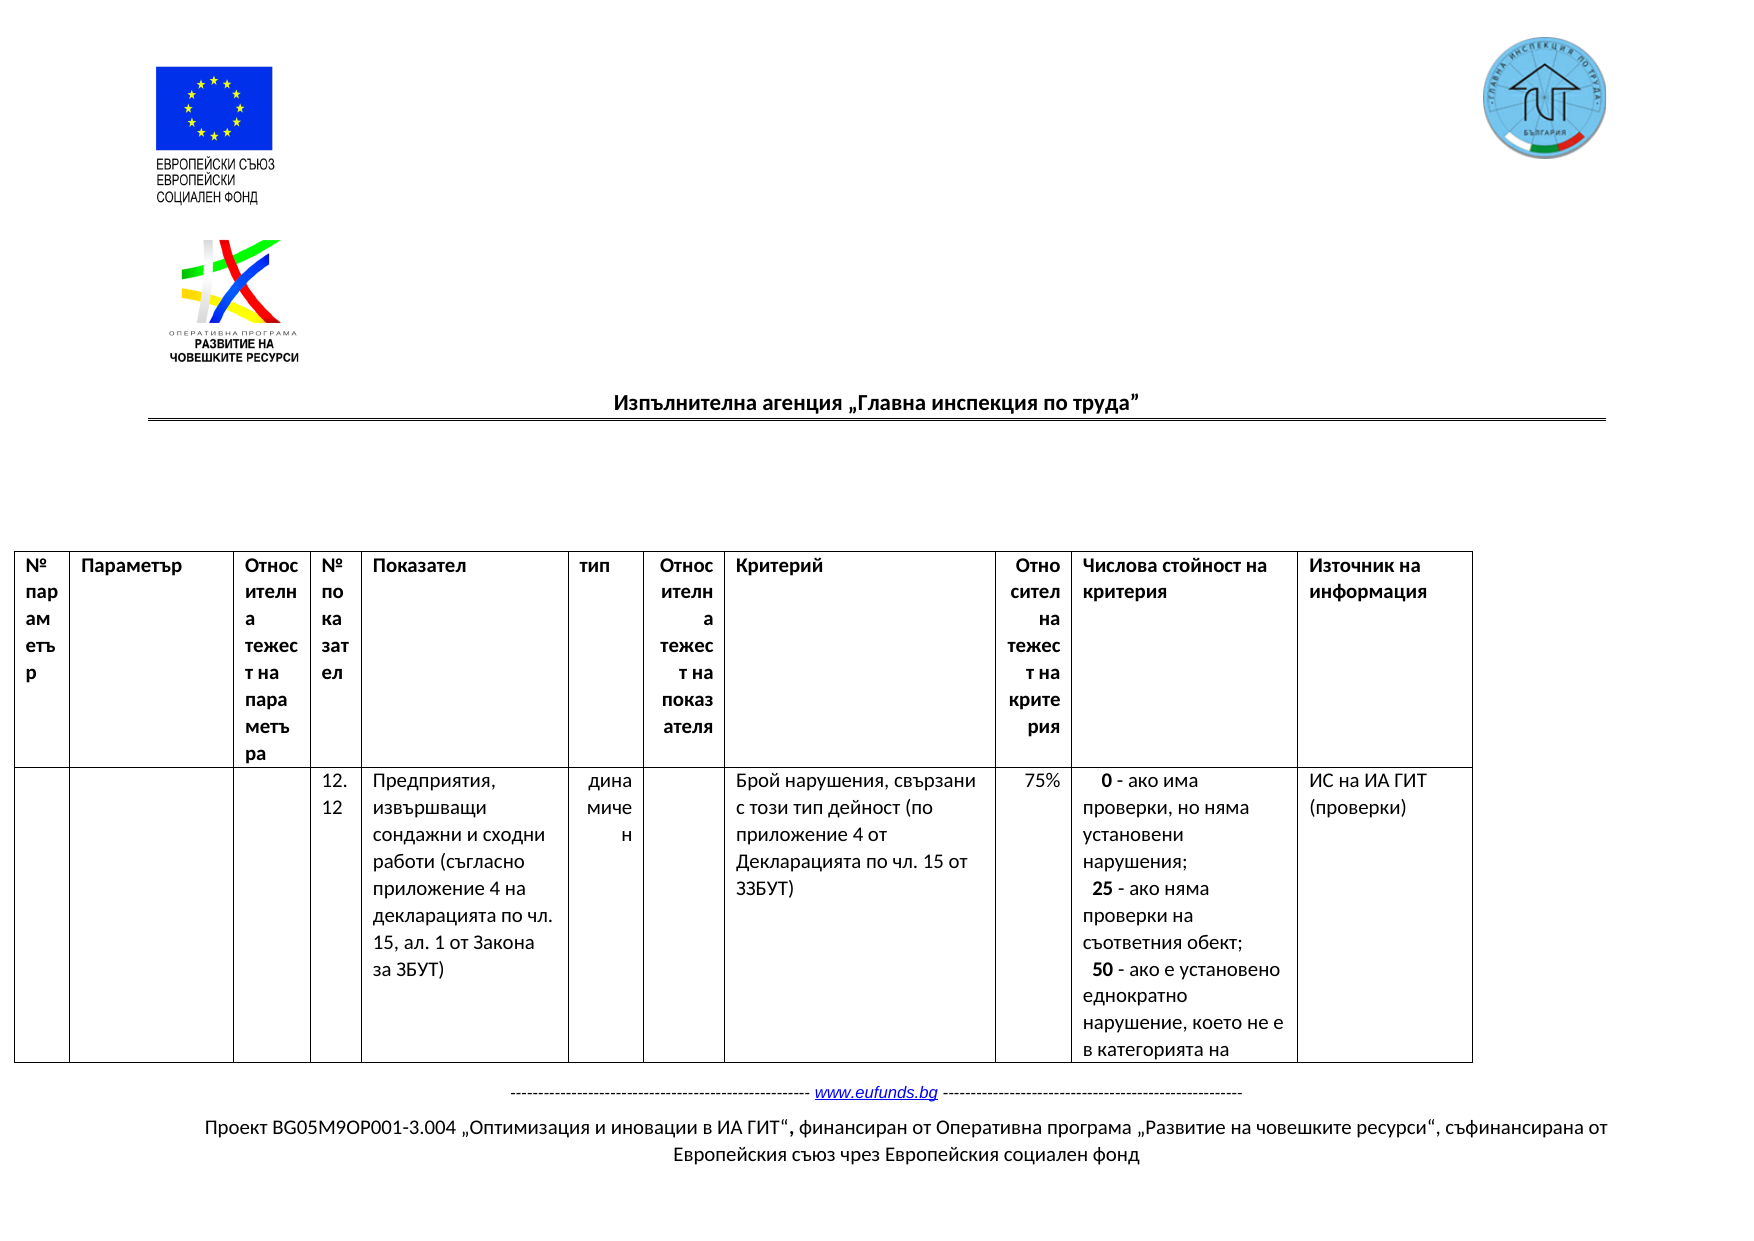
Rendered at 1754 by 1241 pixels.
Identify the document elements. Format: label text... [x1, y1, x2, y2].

table_header Числова стойност на критерия [1072, 552, 1297, 767]
table_cell [70, 768, 233, 1062]
table_header Относителна тежест на критерия [996, 552, 1071, 767]
table_cell ИС на ИА ГИТ (проверки) [1298, 768, 1472, 1062]
table_cell Предприятия, извършващи сондажни и сходни работи (съгласно приложение 4 на декларацията по чл. 15, ал. 1 от Закона за ЗБУТ) [362, 768, 568, 1062]
table_cell динамичен [569, 768, 643, 1062]
table_header Критерий [725, 552, 995, 767]
table_header Относителна тежест на показателя [644, 552, 724, 767]
table_cell Брой нарушения, свързани с този тип дейност (по приложение 4 от Декларацията по чл. 15 от ЗЗБУТ) [725, 768, 995, 1062]
table_header Източник на информация [1298, 552, 1472, 767]
table_header Показател [362, 552, 568, 767]
table_header Относителна тежест на параметъра [234, 552, 310, 767]
table_header тип [569, 552, 643, 767]
table_cell [644, 768, 724, 1062]
table_cell [15, 768, 69, 1062]
table_cell 12.12 [311, 768, 361, 1062]
table_header Параметър [70, 552, 233, 767]
table_cell [234, 768, 310, 1062]
table_header № параметър [15, 552, 69, 767]
table_cell 75% [996, 768, 1071, 1062]
table_header № показател [311, 552, 361, 767]
table_cell 0 - ако има проверки, но няма установени нарушения; 25 - ако няма проверки на съответния обект; 50 - ако е установено еднократно нарушение, което не е в категорията на [1072, 768, 1297, 1062]
